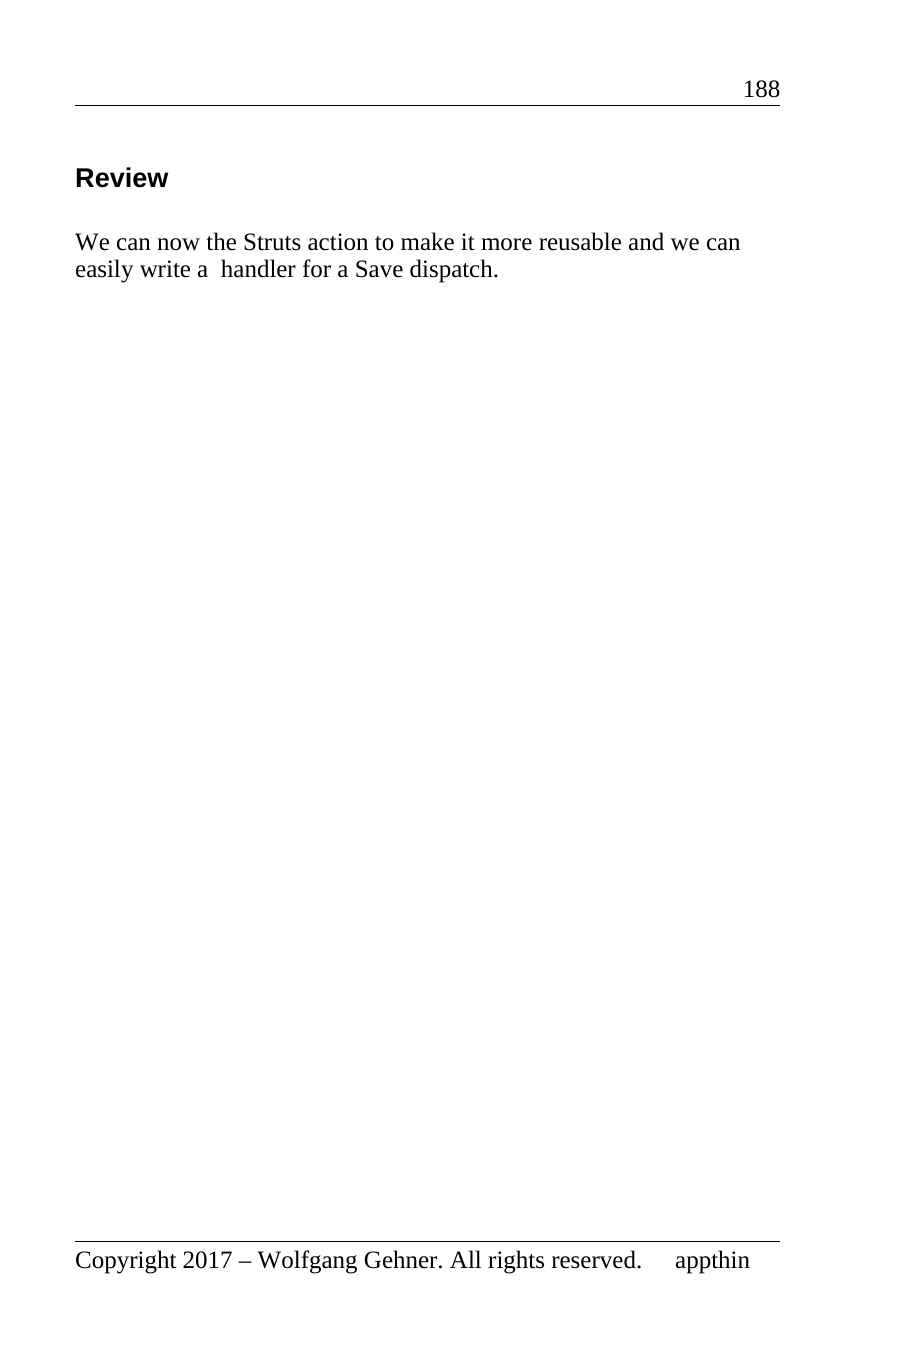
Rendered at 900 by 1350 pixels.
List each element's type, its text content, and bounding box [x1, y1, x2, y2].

subtitle Review [75, 163, 780, 194]
text We can now the Struts action to make it more reusable and we can easily write a handler for a Save dispatch. [75, 228, 780, 283]
